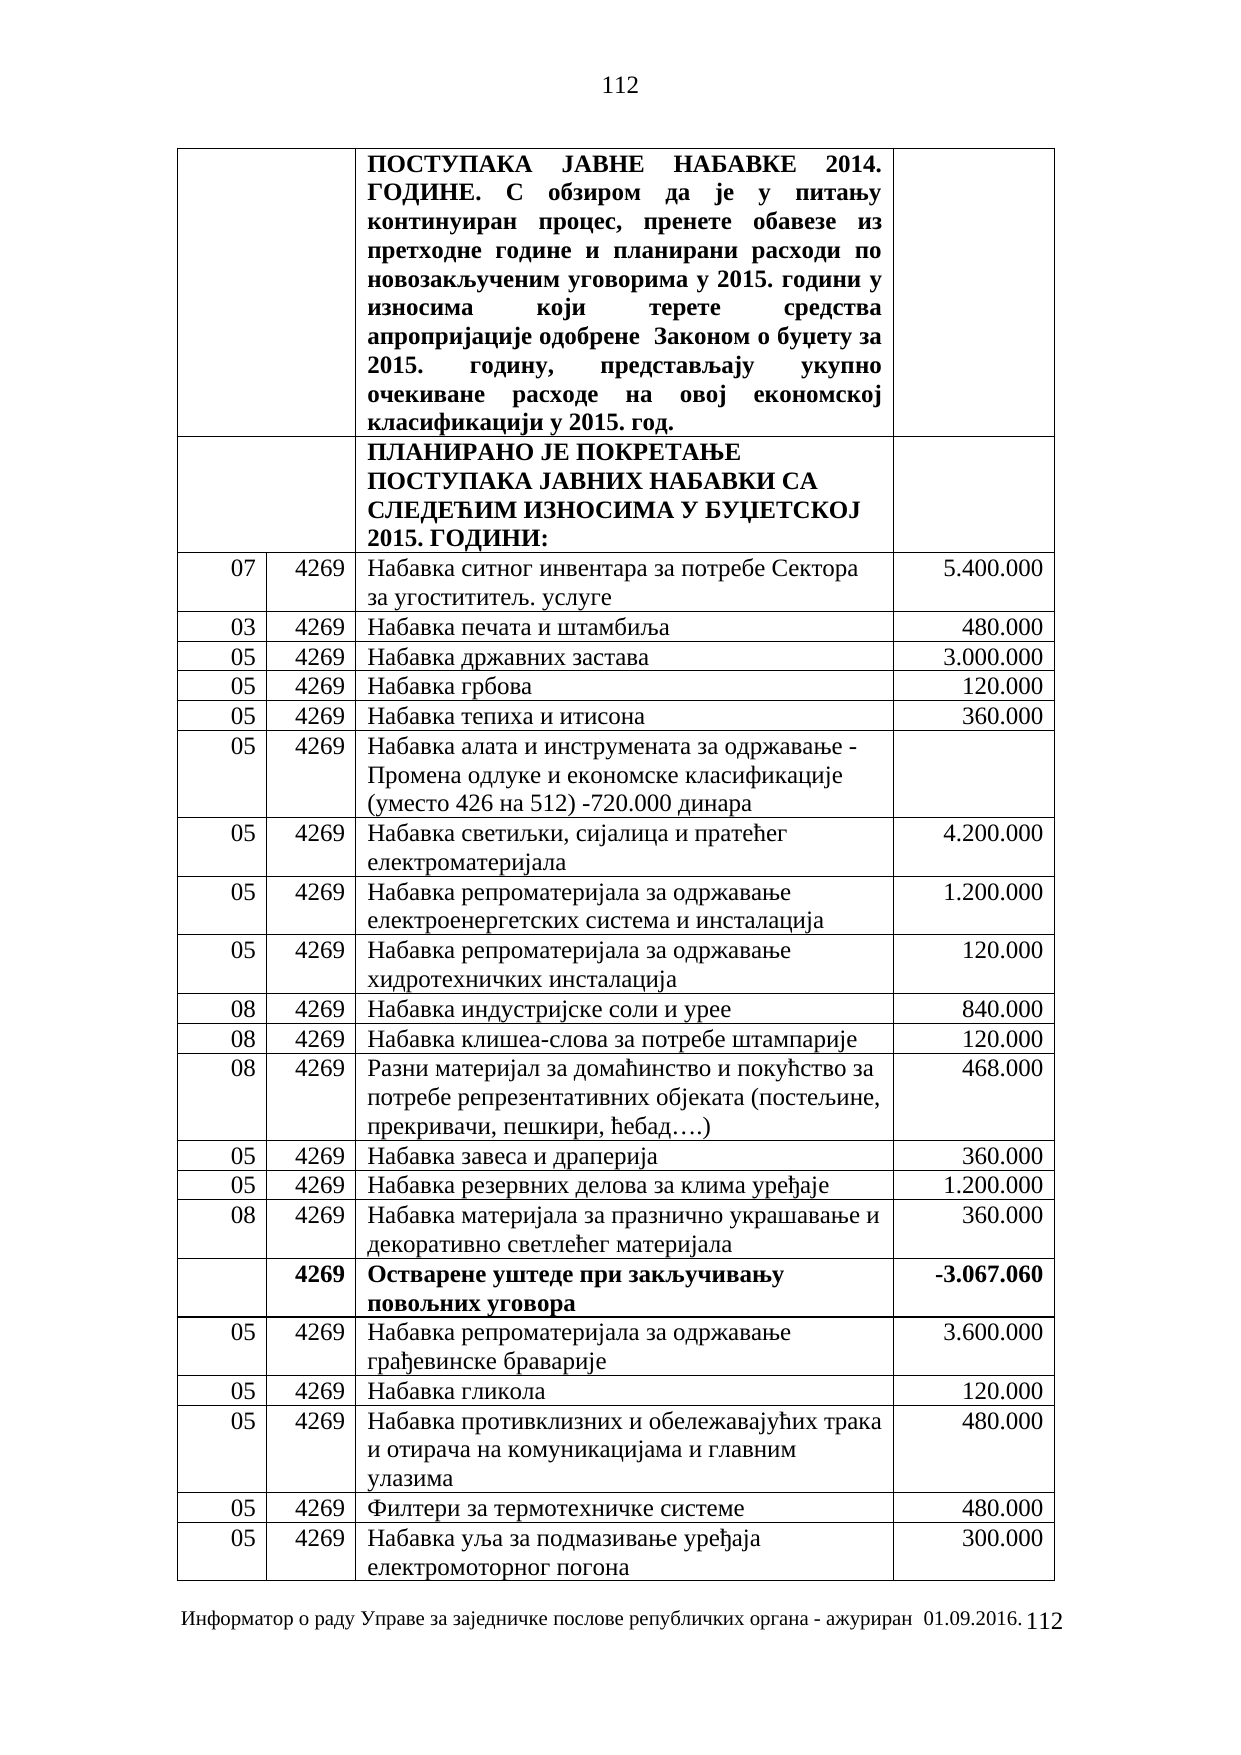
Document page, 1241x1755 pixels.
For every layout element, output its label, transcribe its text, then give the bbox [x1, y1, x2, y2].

table_cell Набавка грбова [356, 671, 893, 700]
table_cell 4269 [267, 818, 355, 876]
table_cell 480.000 [894, 1493, 1054, 1522]
table_cell 4269 [267, 1493, 355, 1522]
table_cell Набавка гликола [356, 1376, 893, 1405]
table_cell 4269 [267, 1024, 355, 1052]
table_cell 07 [178, 553, 266, 611]
table_cell 4269 [267, 994, 355, 1023]
table_cell Разни материјал за домаћинство и покућство за потребе репрезентативних објеката (постељине, прекривачи, пешкири, ћебад….) [356, 1054, 893, 1140]
table_cell 4269 [267, 1318, 355, 1375]
table_cell 05 [178, 818, 266, 876]
table_cell 4269 [267, 1054, 355, 1140]
table_cell Набавка репроматеријала за одржавање хидротехничких инсталација [356, 935, 893, 993]
table_cell 05 [178, 1523, 266, 1580]
table_cell 4.200.000 [894, 818, 1054, 876]
table_cell Набавка противклизних и обележавајућих трака и отирача на комуникацијама и главним улазима [356, 1406, 893, 1492]
table_cell [178, 1259, 266, 1316]
table_cell 05 [178, 1493, 266, 1522]
table_cell 05 [178, 877, 266, 934]
table_cell 4269 [267, 1200, 355, 1258]
table_cell 1.200.000 [894, 1171, 1054, 1199]
table_cell Набавка тепиха и итисона [356, 701, 893, 730]
table_cell 05 [178, 935, 266, 993]
table_cell Набавка материјала за празнично украшавање и декоративно светлећег материјала [356, 1200, 893, 1258]
table_cell 05 [178, 731, 266, 817]
table_cell 468.000 [894, 1054, 1054, 1140]
table_cell 4269 [267, 612, 355, 641]
table_cell [178, 149, 355, 436]
table_cell Набавка државних застава [356, 642, 893, 670]
table_cell 4269 [267, 671, 355, 700]
table_cell -3.067.060 [894, 1259, 1054, 1316]
table_cell Набавка завеса и драперија [356, 1141, 893, 1169]
table_cell 08 [178, 1054, 266, 1140]
table_cell 480.000 [894, 612, 1054, 641]
table_cell [894, 149, 1054, 436]
table_cell 05 [178, 1171, 266, 1199]
table_cell 840.000 [894, 994, 1054, 1023]
table_cell [178, 437, 355, 552]
table_cell 08 [178, 1200, 266, 1258]
table_cell 120.000 [894, 1024, 1054, 1052]
table_cell Остварене уштеде при закључивању повољних уговора [356, 1259, 893, 1316]
table_cell [894, 437, 1054, 552]
table_cell 4269 [267, 701, 355, 730]
table_cell 120.000 [894, 935, 1054, 993]
table_cell 4269 [267, 1376, 355, 1405]
table_cell ПЛАНИРАНО ЈЕ ПОКРЕТАЊЕ ПОСТУПАКА ЈАВНИХ НАБАВКИ СА СЛЕДЕЋИМ ИЗНОСИМА У БУЏЕТСКОЈ 2015. ГОДИНИ: [356, 437, 893, 552]
table_cell 4269 [267, 1406, 355, 1492]
table_cell Набавка светиљки, сијалица и пратећег електроматеријала [356, 818, 893, 876]
table_cell 3.600.000 [894, 1318, 1054, 1375]
table_cell 360.000 [894, 1141, 1054, 1169]
table_cell ПОСТУПАКА ЈАВНЕ НАБАВКЕ 2014. ГОДИНЕ. С обзиром да је у питању континуиран процес, пренете обавезе из претходне године и планирани расходи по новозакљученим уговорима у 2015. години у износима који терете средства апропријације одобрене Законом о буџету за 2015. годину, представљају укупно очекиване расходе на овој економској класификацији у 2015. год. [356, 149, 893, 436]
table_cell 4269 [267, 1523, 355, 1580]
table_cell 4269 [267, 731, 355, 817]
table_cell 4269 [267, 1259, 355, 1316]
table_cell 08 [178, 1024, 266, 1052]
table_cell 03 [178, 612, 266, 641]
table_cell [894, 731, 1054, 817]
table_cell 3.000.000 [894, 642, 1054, 670]
table_cell 4269 [267, 877, 355, 934]
table_cell 05 [178, 1376, 266, 1405]
table_cell Набавка ситног инвентара за потребе Сектора за угостититељ. услуге [356, 553, 893, 611]
table_cell Набавка резервних делова за клима уређаје [356, 1171, 893, 1199]
table_cell 05 [178, 1318, 266, 1375]
table_cell 4269 [267, 1171, 355, 1199]
table_cell Филтери за термотехничке системе [356, 1493, 893, 1522]
table_cell 4269 [267, 1141, 355, 1169]
table_cell Набавка репроматеријала за одржавање електроенергетских система и инсталација [356, 877, 893, 934]
table_cell 08 [178, 994, 266, 1023]
table_cell 360.000 [894, 701, 1054, 730]
table_cell Набавка печата и штамбиља [356, 612, 893, 641]
table_cell 05 [178, 1141, 266, 1169]
table_cell Набавка алата и инструмената за одржавање - Промена одлуке и економске класификације (уместо 426 на 512) -720.000 динара [356, 731, 893, 817]
table_cell 05 [178, 701, 266, 730]
table_cell Набавка репроматеријала за одржавање грађевинске браваријe [356, 1318, 893, 1375]
table_cell 1.200.000 [894, 877, 1054, 934]
table_cell Набавка уља за подмазивање уређаја електромоторног погона [356, 1523, 893, 1580]
table_cell 5.400.000 [894, 553, 1054, 611]
table_cell 4269 [267, 935, 355, 993]
table_cell 120.000 [894, 671, 1054, 700]
table_cell 05 [178, 1406, 266, 1492]
table_cell 05 [178, 642, 266, 670]
table_cell Набавка индустријске соли и урее [356, 994, 893, 1023]
table_cell 4269 [267, 642, 355, 670]
table_cell 4269 [267, 553, 355, 611]
table_cell 05 [178, 671, 266, 700]
table_cell 300.000 [894, 1523, 1054, 1580]
table_cell 120.000 [894, 1376, 1054, 1405]
table_cell 360.000 [894, 1200, 1054, 1258]
table_cell 480.000 [894, 1406, 1054, 1492]
table_cell Набавка клишеа-слова за потребе штампарије [356, 1024, 893, 1052]
